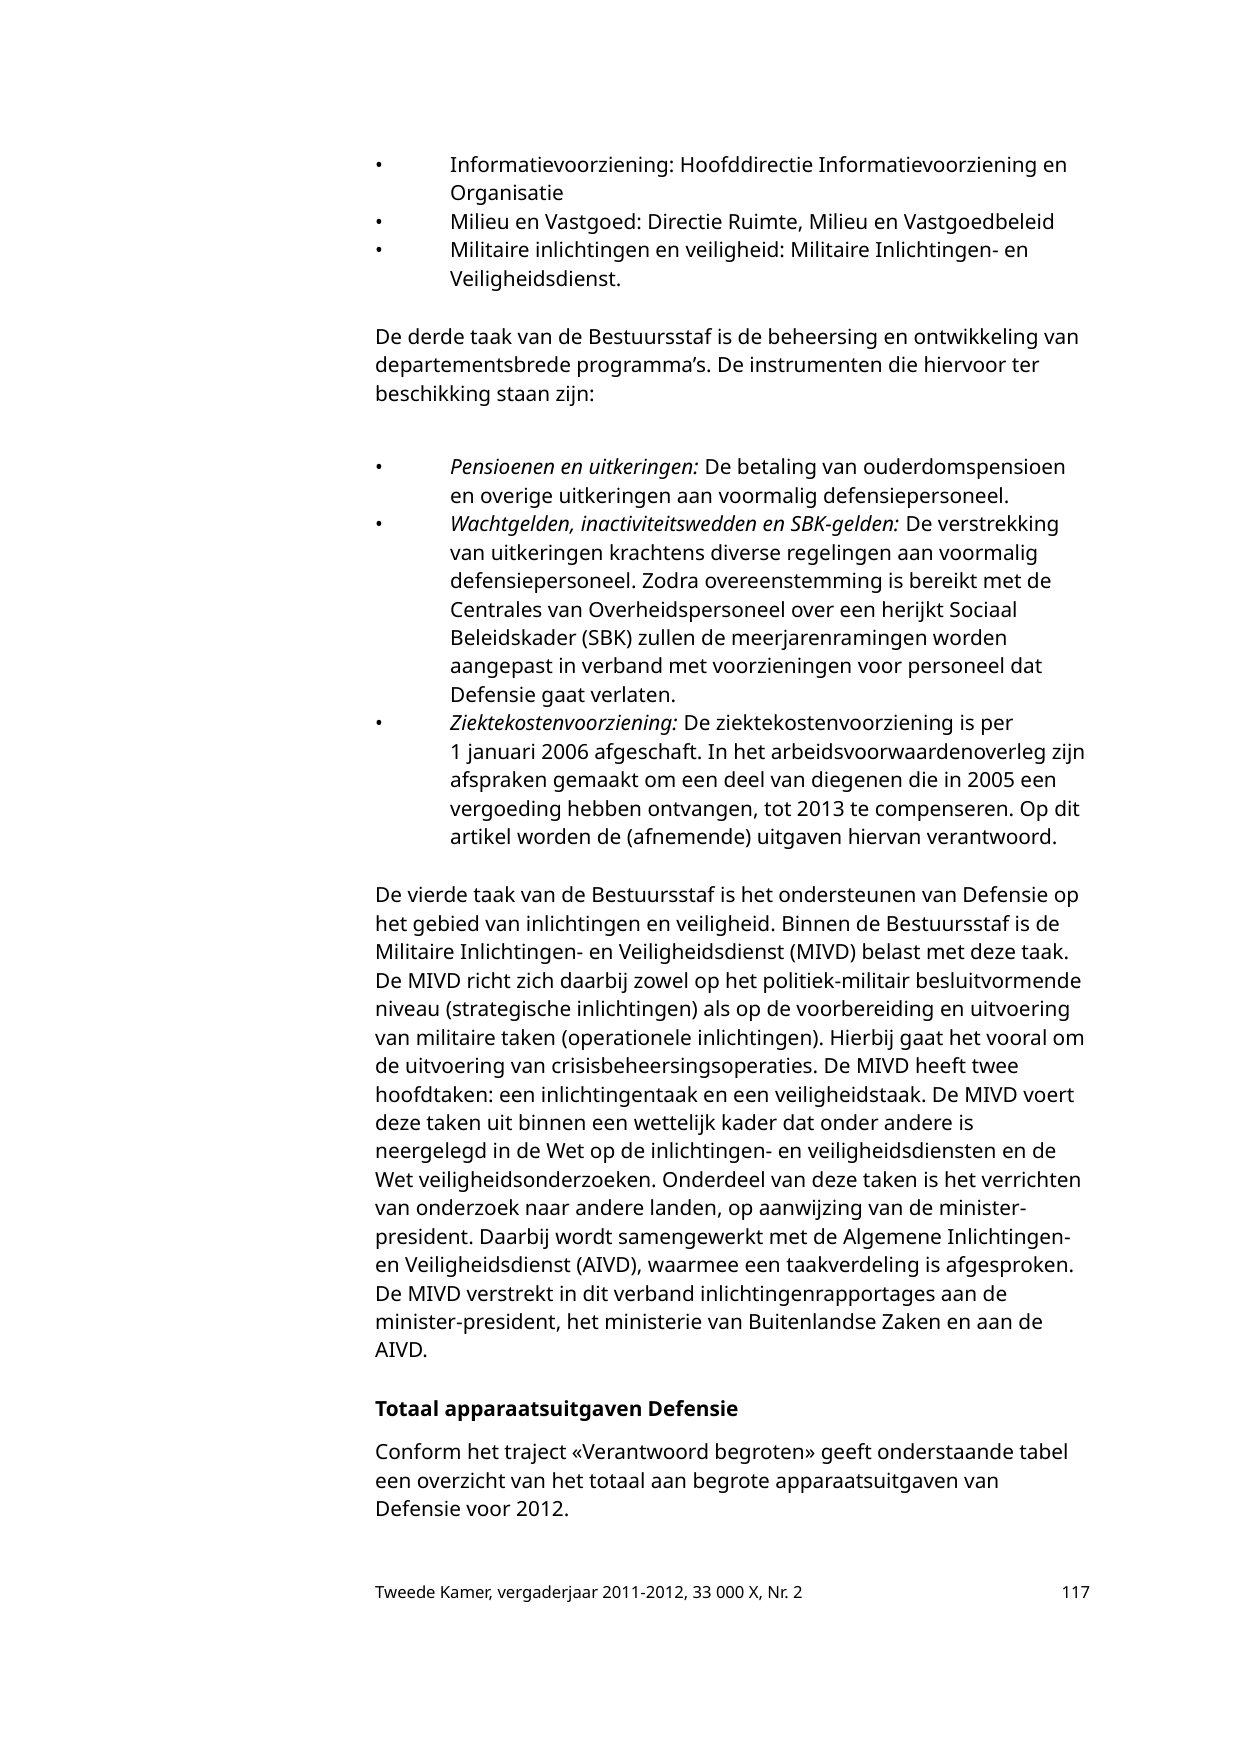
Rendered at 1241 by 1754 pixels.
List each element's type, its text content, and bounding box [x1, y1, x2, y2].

list Wachtgelden, inactiviteitswedden en SBK-gelden: De verstrekking van uitkeringen krachtens diverse regelingen aan voormalig defensiepersoneel. Zodra overeenstemming is bereikt met de Centrales van Overheidspersoneel over een herijkt Sociaal Beleidskader (SBK) zullen de meerjarenramingen worden aangepast in verband met voorzieningen voor personeel dat Defensie gaat verlaten. [375, 509, 1090, 708]
list Militaire inlichtingen en veiligheid: Militaire Inlichtingen- en Veiligheidsdienst. [375, 235, 1090, 292]
text De derde taak van de Bestuursstaf is de beheersing en ontwikkeling van departementsbrede programma’s. De instrumenten die hiervoor ter beschikking staan zijn: [375, 322, 1090, 407]
list Ziektekostenvoorziening: De ziektekostenvoorziening is per 1 januari 2006 afgeschaft. In het arbeidsvoorwaardenoverleg zijn afspraken gemaakt om een deel van diegenen die in 2005 een vergoeding hebben ontvangen, tot 2013 te compenseren. Op dit artikel worden de (afnemende) uitgaven hiervan verantwoord. [375, 708, 1090, 851]
list Informatievoorziening: Hoofddirectie Informatievoorziening en Organisatie [375, 150, 1090, 207]
list Milieu en Vastgoed: Directie Ruimte, Milieu en Vastgoedbeleid [375, 207, 1090, 235]
text Totaal apparaatsuitgaven Defensie [375, 1394, 1090, 1422]
list Pensioenen en uitkeringen: De betaling van ouderdomspensioen en overige uitkeringen aan voormalig defensiepersoneel. [375, 452, 1090, 509]
text Conform het traject «Verantwoord begroten» geeft onderstaande tabel een overzicht van het totaal aan begrote apparaatsuitgaven van Defensie voor 2012. [375, 1437, 1090, 1523]
text De vierde taak van de Bestuursstaf is het ondersteunen van Defensie op het gebied van inlichtingen en veiligheid. Binnen de Bestuursstaf is de Militaire Inlichtingen- en Veiligheidsdienst (MIVD) belast met deze taak. De MIVD richt zich daarbij zowel op het politiek-militair besluitvormende niveau (strategische inlichtingen) als op de voorbereiding en uitvoering van militaire taken (operationele inlichtingen). Hierbij gaat het vooral om de uitvoering van crisisbeheersingsoperaties. De MIVD heeft twee hoofdtaken: een inlichtingentaak en een veiligheidstaak. De MIVD voert deze taken uit binnen een wettelijk kader dat onder andere is neergelegd in de Wet op de inlichtingen- en veiligheidsdiensten en de Wet veiligheidsonderzoeken. Onderdeel van deze taken is het verrichten van onderzoek naar andere landen, op aanwijzing van de minister-president. Daarbij wordt samengewerkt met de Algemene Inlichtingen- en Veiligheidsdienst (AIVD), waarmee een taakverdeling is afgesproken. De MIVD verstrekt in dit verband inlichtingenrapportages aan de minister-president, het ministerie van Buitenlandse Zaken en aan de AIVD. [375, 881, 1090, 1364]
